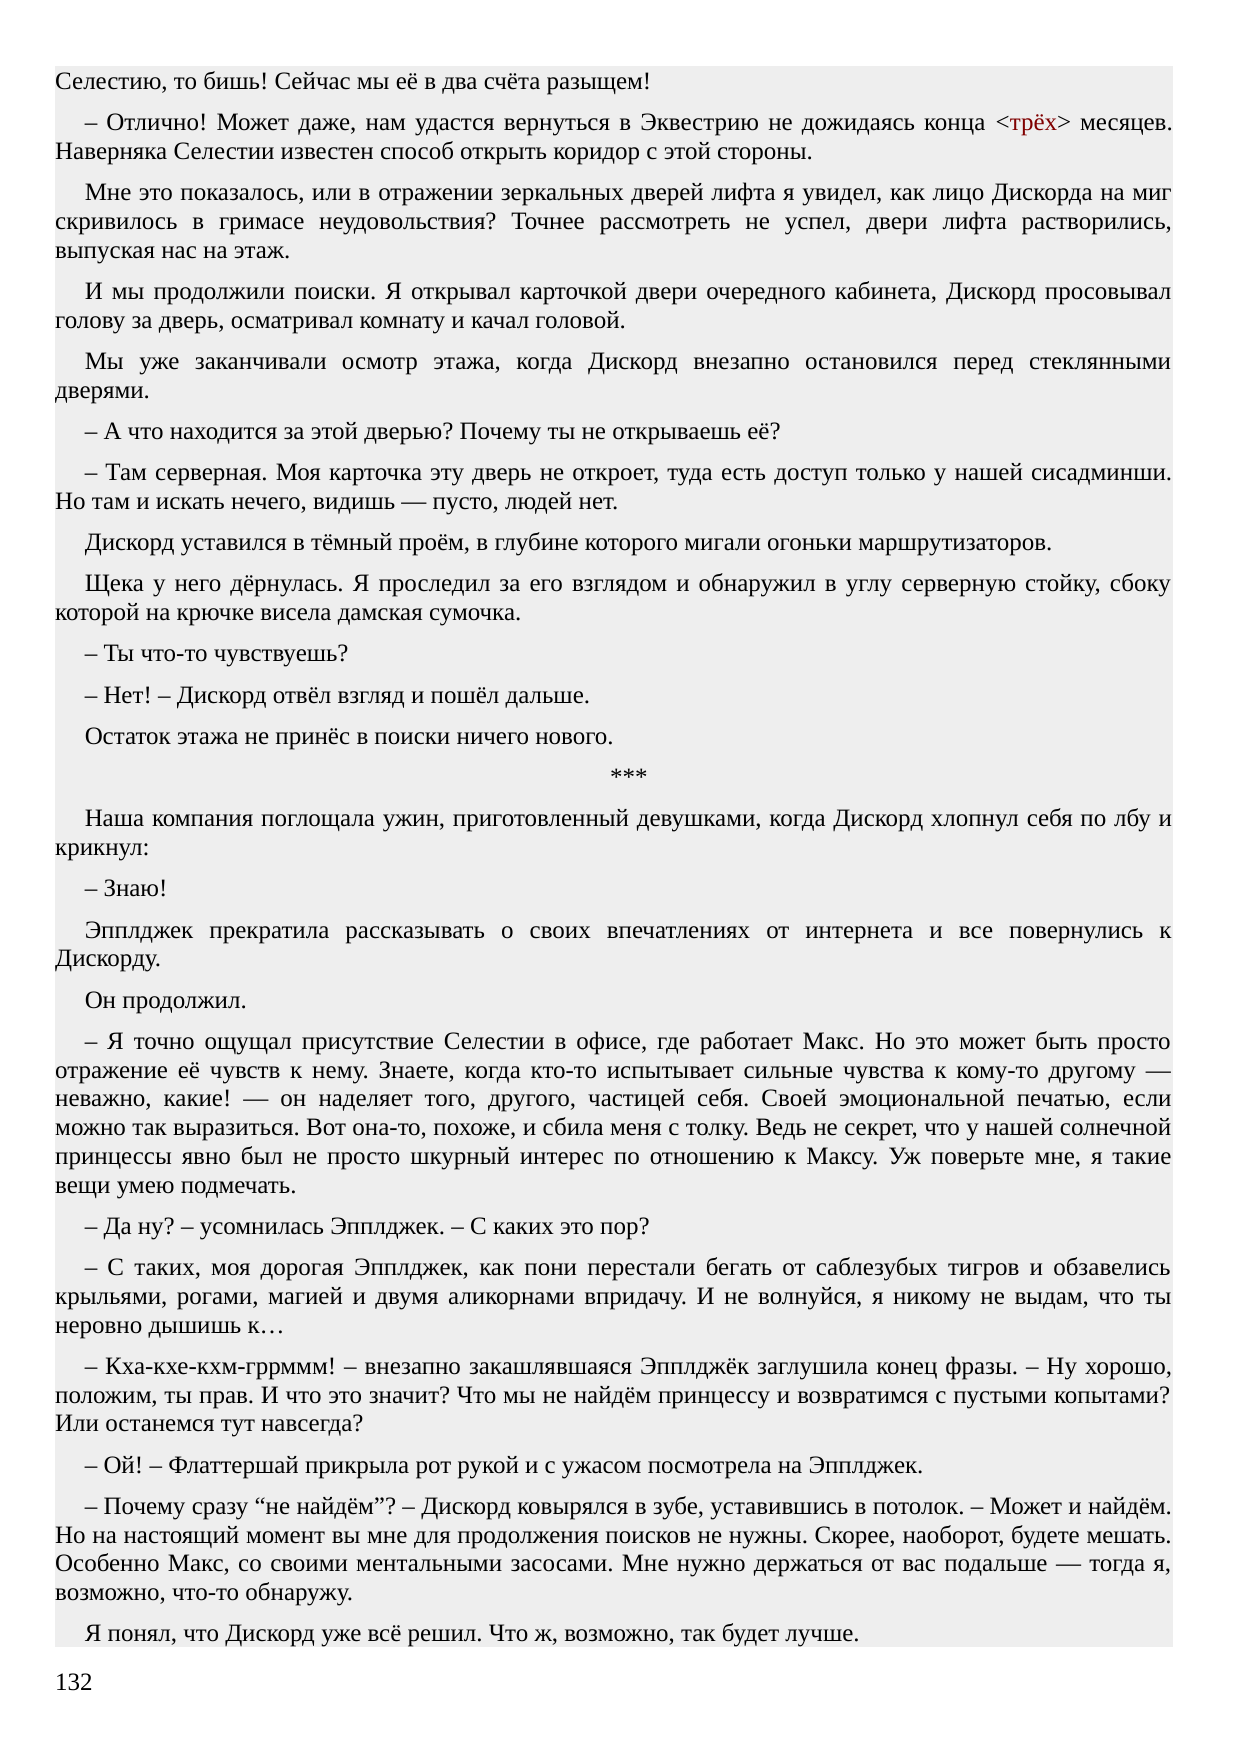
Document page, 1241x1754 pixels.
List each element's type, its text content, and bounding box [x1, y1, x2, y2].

text – Я точно ощущал присутствие Селестии в офисе, где работает Макс. Но это может быть просто отражение её чувств к нему. Знаете, когда кто-то испытывает сильные чувства к кому-то другому — неважно, какие! — он наделяет того, другого, частицей себя. Своей эмоциональной печатью, если можно так выразиться. Вот она-то, похоже, и сбила меня с толку. Ведь не секрет, что у нашей солнечной принцессы явно был не просто шкурный интерес по отношению к Максу. Уж поверьте мне, я такие вещи умею подмечать. [55, 1026, 1173, 1198]
text Щека у него дёрнулась. Я проследил за его взглядом и обнаружил в углу серверную стойку, сбоку которой на крючке висела дамская сумочка. [55, 568, 1173, 626]
text – А что находится за этой дверью? Почему ты не открываешь её? [55, 416, 1173, 445]
text – Да ну? – усомнилась Эпплджек. – С каких это пор? [55, 1211, 1173, 1240]
text – Там серверная. Моя карточка эту дверь не откроет, туда есть доступ только у нашей сисадминши. Но там и искать нечего, видишь — пусто, людей нет. [55, 457, 1173, 515]
text *** [55, 762, 1173, 791]
text – Ой! – Флаттершай прикрыла рот рукой и с ужасом посмотрела на Эпплджек. [55, 1450, 1173, 1478]
text – С таких, моя дорогая Эпплджек, как пони перестали бегать от саблезубых тигров и обзавелись крыльями, рогами, магией и двумя аликорнами впридачу. И не волнуйся, я никому не выдам, что ты неровно дышишь к… [55, 1252, 1173, 1338]
text Эпплджек прекратила рассказывать о своих впечатлениях от интернета и все повернулись к Дискорду. [55, 915, 1173, 972]
text Он продолжил. [55, 985, 1173, 1013]
text Наша компания поглощала ужин, приготовленный девушками, когда Дискорд хлопнул себя по лбу и крикнул: [55, 803, 1173, 861]
text И мы продолжили поиски. Я открывал карточкой двери очередного кабинета, Дискорд просовывал голову за дверь, осматривал комнату и качал головой. [55, 276, 1173, 333]
text – Отлично! Может даже, нам удастся вернуться в Эквестрию не дожидаясь конца <трёх> месяцев. Наверняка Селестии известен способ открыть коридор с этой стороны. [55, 107, 1173, 165]
text – Кха-кхе-кхм-гррммм! – внезапно закашлявшаяся Эпплджёк заглушила конец фразы. – Ну хорошо, положим, ты прав. И что это значит? Что мы не найдём принцессу и возвратимся с пустыми копытами? Или останемся тут навсегда? [55, 1351, 1173, 1437]
text Мы уже заканчивали осмотр этажа, когда Дискорд внезапно остановился перед стеклянными дверями. [55, 346, 1173, 403]
text – Почему сразу “не найдём”? – Дискорд ковырялся в зубе, уставившись в потолок. – Может и найдём. Но на настоящий момент вы мне для продолжения поисков не нужны. Скорее, наоборот, будете мешать. Особенно Макс, со своими ментальными засосами. Мне нужно держаться от вас подальше — тогда я, возможно, что-то обнаружу. [55, 1491, 1173, 1606]
text Селестию, то бишь! Сейчас мы её в два счёта разыщем! [55, 66, 1173, 95]
text Дискорд уставился в тёмный проём, в глубине которого мигали огоньки маршрутизаторов. [55, 527, 1173, 556]
text – Знаю! [55, 873, 1173, 902]
text Остаток этажа не принёс в поиски ничего нового. [55, 721, 1173, 750]
text Я понял, что Дискорд уже всё решил. Что ж, возможно, так будет лучше. [55, 1618, 1173, 1647]
text Мне это показалось, или в отражении зеркальных дверей лифта я увидел, как лицо Дискорда на миг скривилось в гримасе неудовольствия? Точнее рассмотреть не успел, двери лифта растворились, выпуская нас на этаж. [55, 177, 1173, 263]
text – Ты что-то чувствуешь? [55, 638, 1173, 667]
text – Нет! – Дискорд отвёл взгляд и пошёл дальше. [55, 680, 1173, 708]
